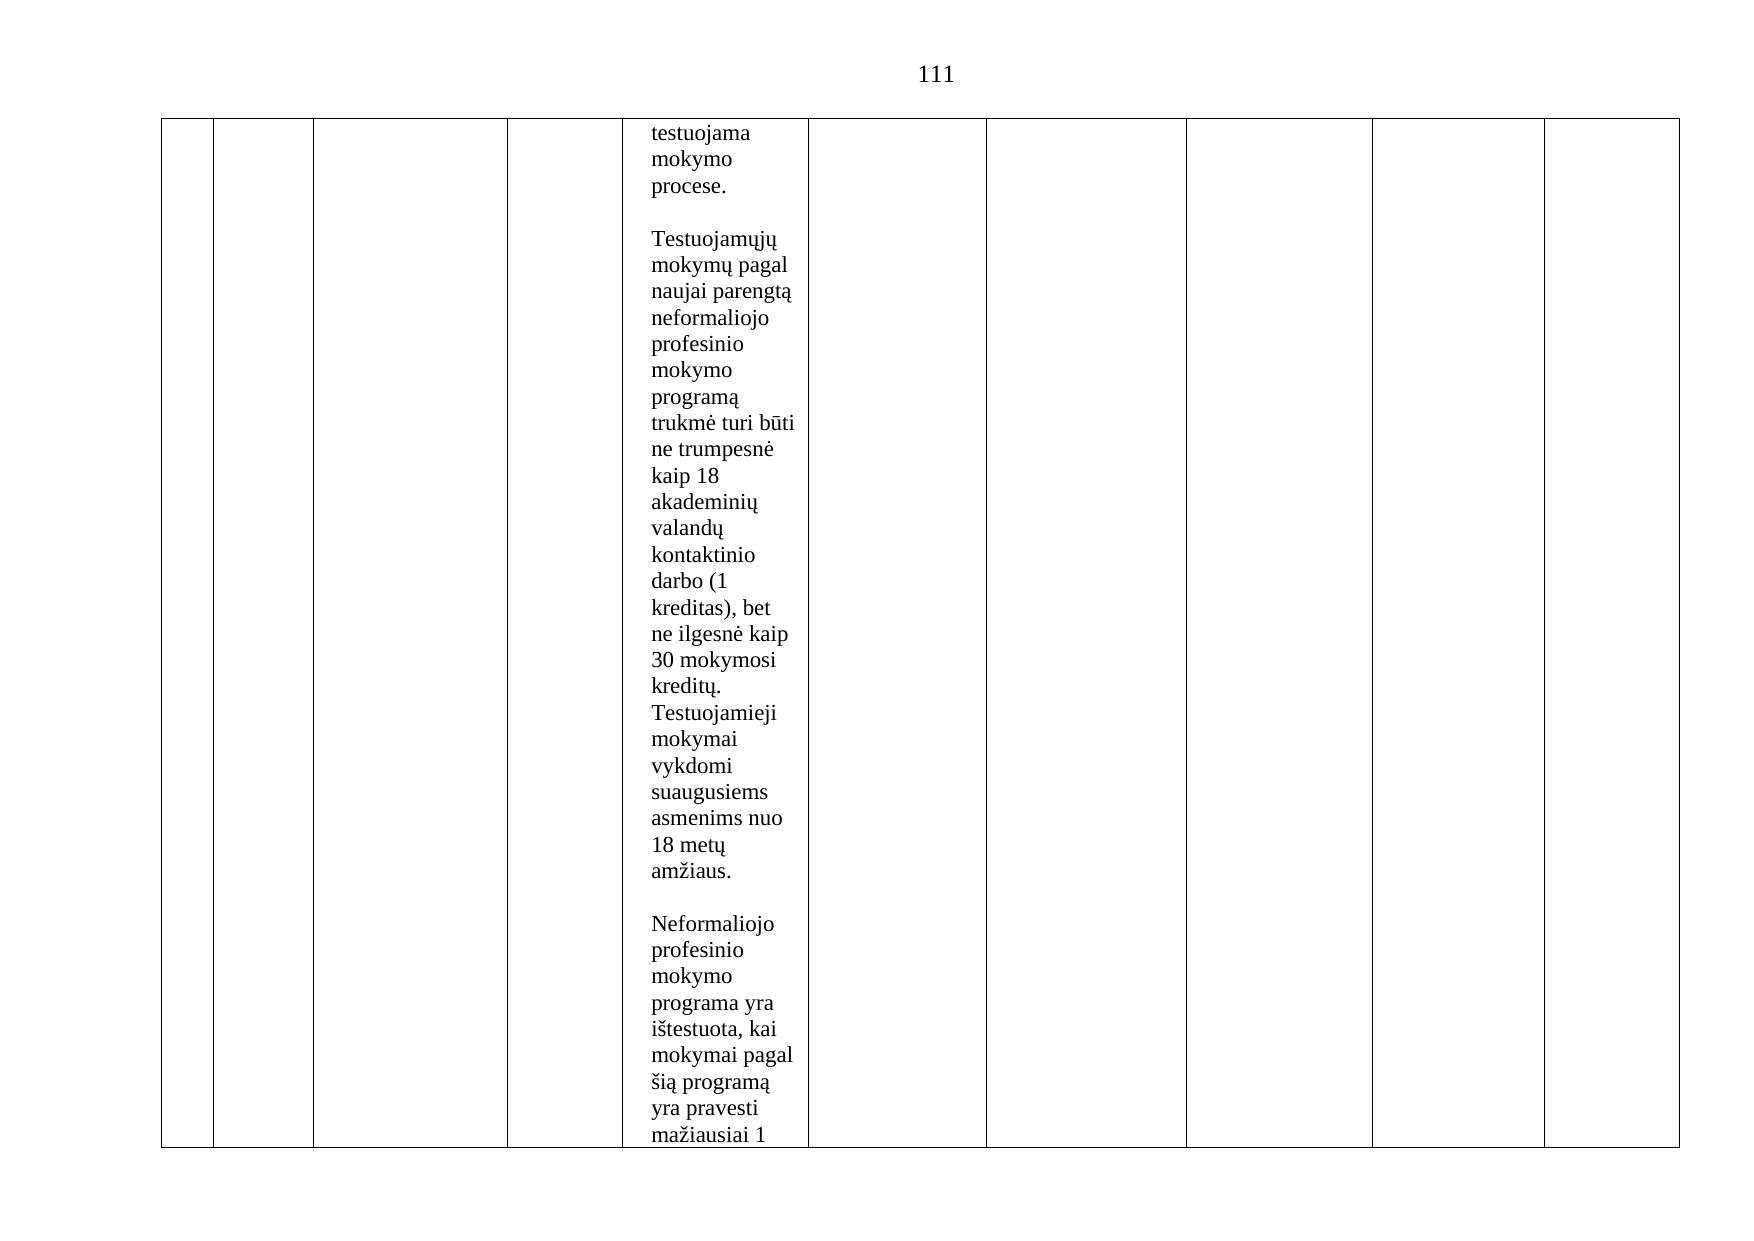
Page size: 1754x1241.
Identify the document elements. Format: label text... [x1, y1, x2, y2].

table_cell testuojama mokymo procese. Testuojamųjų mokymų pagal naujai parengtą neformaliojo profesinio mokymo programą trukmė turi būti ne trumpesnė kaip 18 akademinių valandų kontaktinio darbo (1 kreditas), bet ne ilgesnė kaip 30 mokymosi kreditų. Testuojamieji mokymai vykdomi suaugusiems asmenims nuo 18 metų amžiaus. Neformaliojo profesinio mokymo programa yra ištestuota, kai mokymai pagal šią programą yra pravesti mažiausiai 1 [623, 119, 808, 1147]
table_cell [314, 119, 507, 1147]
table_cell [162, 119, 213, 1147]
table_cell [809, 119, 986, 1147]
table_cell [1373, 119, 1544, 1147]
table_cell [987, 119, 1186, 1147]
table_cell [508, 119, 622, 1147]
table_cell [1545, 119, 1679, 1147]
table_cell [214, 119, 313, 1147]
table_cell [1187, 119, 1372, 1147]
